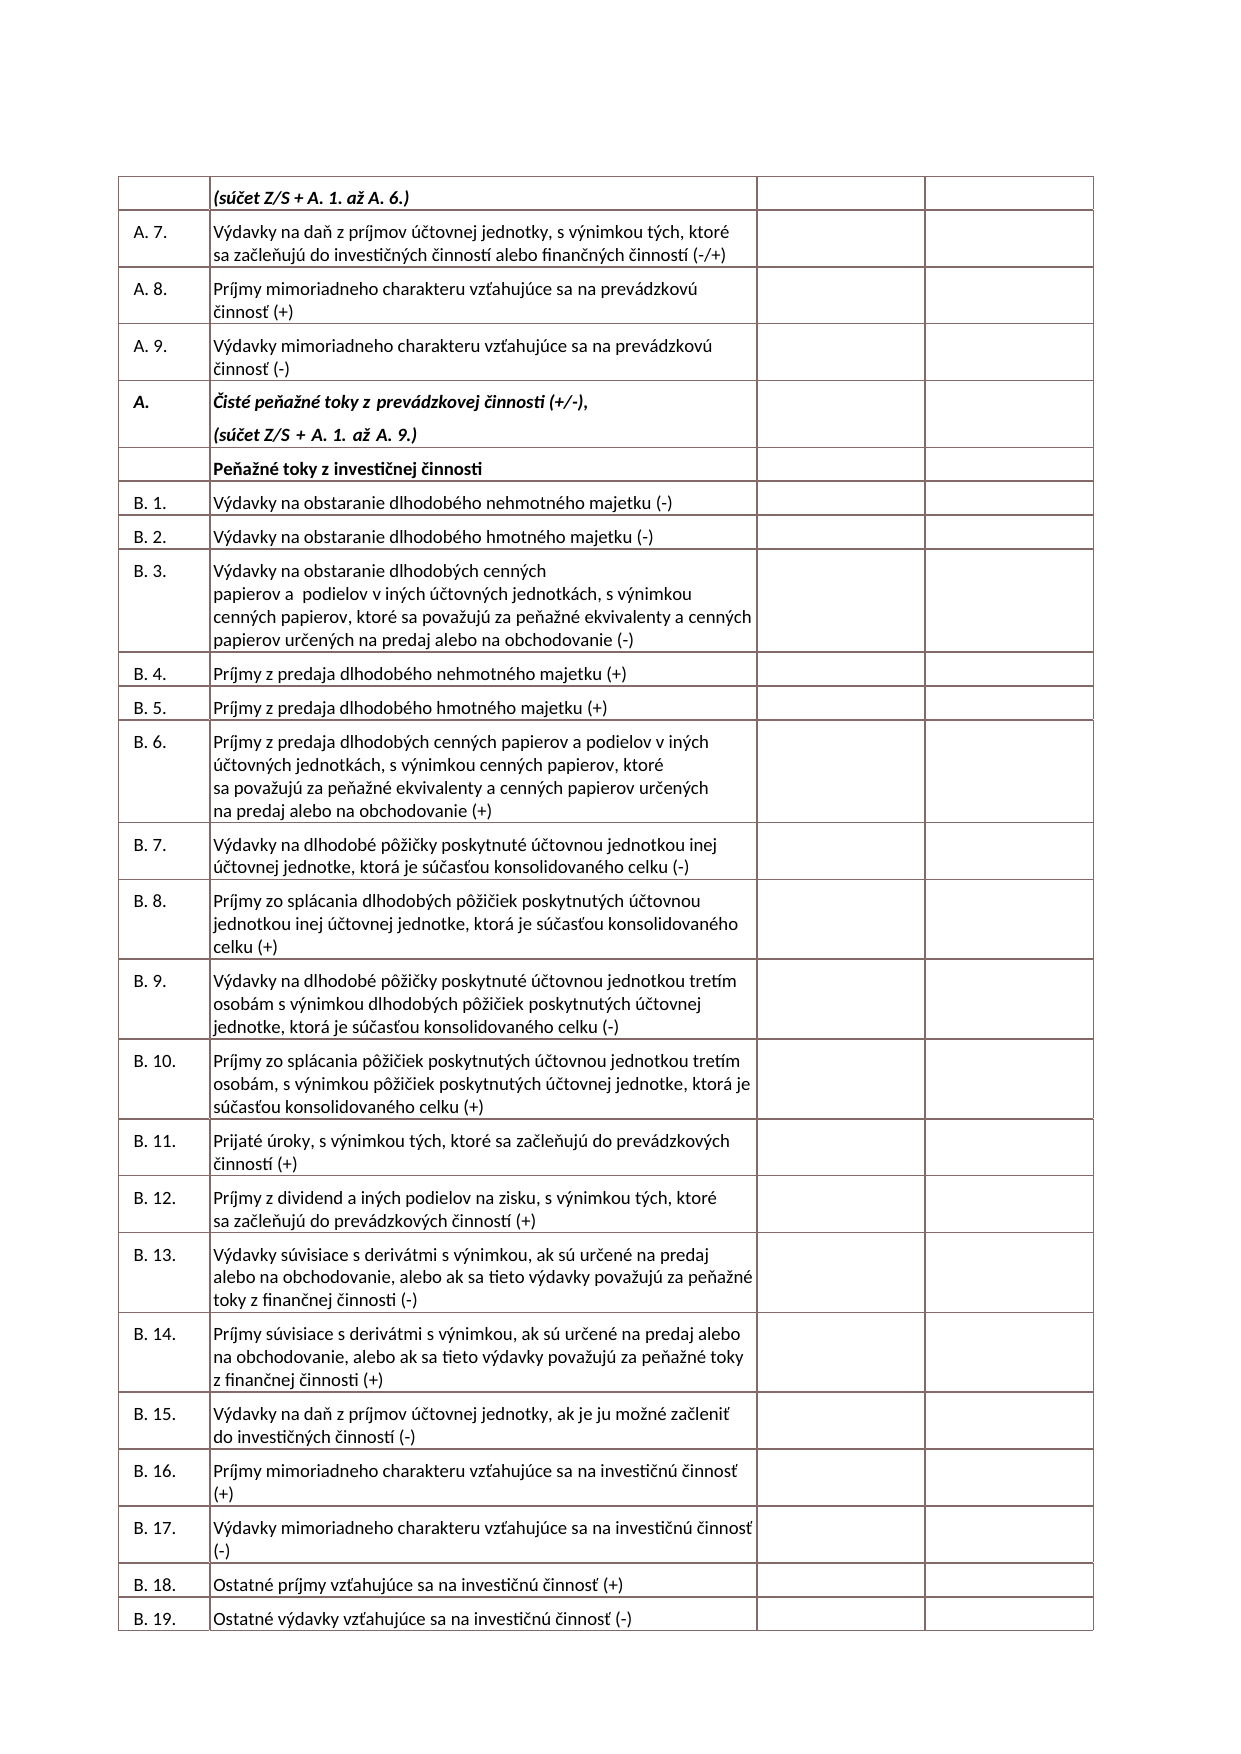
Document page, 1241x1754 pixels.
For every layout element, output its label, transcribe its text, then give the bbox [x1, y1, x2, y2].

table_cell [926, 960, 1093, 1038]
table_cell [758, 211, 924, 266]
table_cell B. 10. [119, 1040, 209, 1118]
table_cell [758, 1120, 924, 1175]
table_cell B. 3. [119, 550, 209, 651]
table_cell [926, 482, 1093, 514]
table_cell [758, 880, 924, 958]
table_cell [758, 1233, 924, 1312]
table_cell [926, 721, 1093, 822]
table_cell [926, 516, 1093, 548]
table_cell Peňažné toky z investičnej činnosti [211, 448, 756, 480]
table_cell B. 17. [119, 1507, 209, 1562]
table_cell [926, 653, 1093, 685]
table_cell B. 14. [119, 1313, 209, 1391]
table_cell [926, 550, 1093, 651]
table_cell Príjmy z predaja dlhodobých cenných papierov a podielov v iných účtovných jednotkách, s výnimkou cenných papierov, ktoré sa považujú za peňažné ekvivalenty a cenných papierov určených na predaj alebo na obchodovanie (+) [211, 721, 756, 822]
table_cell B. 13. [119, 1233, 209, 1312]
table_cell Príjmy zo splácania pôžičiek poskytnutých účtovnou jednotkou tretím osobám, s výnimkou pôžičiek poskytnutých účtovnej jednotke, ktorá je súčasťou konsolidovaného celku (+) [211, 1040, 756, 1118]
table_cell [926, 177, 1093, 209]
table_cell Príjmy z predaja dlhodobého hmotného majetku (+) [211, 687, 756, 719]
table_cell [758, 324, 924, 380]
table_cell [926, 1564, 1093, 1596]
table_cell Výdavky na daň z príjmov účtovnej jednotky, s výnimkou tých, ktoré sa začleňujú do investičných činností alebo finančných činností (-/+) [211, 211, 756, 266]
table_cell [758, 1176, 924, 1232]
table_cell Výdavky na daň z príjmov účtovnej jednotky, ak je ju možné začleniť do investičných činností (-) [211, 1393, 756, 1448]
table_cell B. 4. [119, 653, 209, 685]
table_cell [758, 823, 924, 879]
table_cell Výdavky na obstaranie dlhodobého nehmotného majetku (-) [211, 482, 756, 514]
table_cell [926, 1598, 1093, 1630]
table_cell Príjmy mimoriadneho charakteru vzťahujúce sa na prevádzkovú činnosť (+) [211, 268, 756, 323]
table_cell [119, 448, 209, 480]
table_cell [926, 880, 1093, 958]
table_cell Prijaté úroky, s výnimkou tých, ktoré sa začleňujú do prevádzkových činností (+) [211, 1120, 756, 1175]
table_cell Príjmy zo splácania dlhodobých pôžičiek poskytnutých účtovnou jednotkou inej účtovnej jednotke, ktorá je súčasťou konsolidovaného celku (+) [211, 880, 756, 958]
table_cell B. 2. [119, 516, 209, 548]
table_cell Príjmy mimoriadneho charakteru vzťahujúce sa na investičnú činnosť (+) [211, 1450, 756, 1505]
table_cell [758, 448, 924, 480]
table_cell Ostatné výdavky vzťahujúce sa na investičnú činnosť (-) [211, 1598, 756, 1630]
table_cell Príjmy z predaja dlhodobého nehmotného majetku (+) [211, 653, 756, 685]
table_cell [926, 687, 1093, 719]
table_cell [926, 1450, 1093, 1505]
table_cell B. 16. [119, 1450, 209, 1505]
table_cell A. 9. [119, 324, 209, 380]
table_cell [758, 653, 924, 685]
table_cell [758, 1313, 924, 1391]
table_cell B. 6. [119, 721, 209, 822]
table_cell [758, 381, 924, 447]
table_cell Ostatné príjmy vzťahujúce sa na investičnú činnosť (+) [211, 1564, 756, 1596]
table_cell B. 18. [119, 1564, 209, 1596]
table_cell [758, 721, 924, 822]
table_cell B. 12. [119, 1176, 209, 1232]
table_cell B. 9. [119, 960, 209, 1038]
table_cell Príjmy z dividend a iných podielov na zisku, s výnimkou tých, ktoré sa začleňujú do prevádzkových činností (+) [211, 1176, 756, 1232]
table_cell Výdavky na dlhodobé pôžičky poskytnuté účtovnou jednotkou inej účtovnej jednotke, ktorá je súčasťou konsolidovaného celku (-) [211, 823, 756, 879]
table_cell Výdavky na obstaranie dlhodobého hmotného majetku (-) [211, 516, 756, 548]
table_cell [758, 687, 924, 719]
table_cell B. 7. [119, 823, 209, 879]
table_cell [926, 1176, 1093, 1232]
table_cell [926, 823, 1093, 879]
table_cell Príjmy súvisiace s derivátmi s výnimkou, ak sú určené na predaj alebo na obchodovanie, alebo ak sa tieto výdavky považujú za peňažné toky z finančnej činnosti (+) [211, 1313, 756, 1391]
table_cell B. 1. [119, 482, 209, 514]
table_cell [758, 960, 924, 1038]
table_cell Výdavky súvisiace s derivátmi s výnimkou, ak sú určené na predaj alebo na obchodovanie, alebo ak sa tieto výdavky považujú za peňažné toky z finančnej činnosti (-) [211, 1233, 756, 1312]
table_cell [926, 1313, 1093, 1391]
table_cell [926, 211, 1093, 266]
table_cell [926, 1040, 1093, 1118]
table_cell [758, 1040, 924, 1118]
table_cell B. 19. [119, 1598, 209, 1630]
table_cell A. [119, 381, 209, 447]
table_cell [119, 177, 209, 209]
table_cell Výdavky na obstaranie dlhodobých cenných papierov a podielov v iných účtovných jednotkách, s výnimkou cenných papierov, ktoré sa považujú za peňažné ekvivalenty a cenných papierov určených na predaj alebo na obchodovanie (-) [211, 550, 756, 651]
table_cell [926, 1120, 1093, 1175]
table_cell B. 11. [119, 1120, 209, 1175]
table_cell [926, 268, 1093, 323]
table_cell Výdavky mimoriadneho charakteru vzťahujúce sa na prevádzkovú činnosť (-) [211, 324, 756, 380]
table_cell [758, 516, 924, 548]
table_cell [758, 550, 924, 651]
table_cell [926, 1233, 1093, 1312]
table_cell A. 7. [119, 211, 209, 266]
table_cell [758, 1507, 924, 1562]
table_cell [758, 1393, 924, 1448]
table_cell Výdavky na dlhodobé pôžičky poskytnuté účtovnou jednotkou tretím osobám s výnimkou dlhodobých pôžičiek poskytnutých účtovnej jednotke, ktorá je súčasťou konsolidovaného celku (-) [211, 960, 756, 1038]
table_cell B. 5. [119, 687, 209, 719]
table_cell [758, 177, 924, 209]
table_cell [926, 381, 1093, 447]
table_cell [758, 482, 924, 514]
table_cell [758, 1450, 924, 1505]
table_cell B. 8. [119, 880, 209, 958]
table_cell [926, 448, 1093, 480]
table_cell [926, 1393, 1093, 1448]
table_cell [758, 268, 924, 323]
table_cell Výdavky mimoriadneho charakteru vzťahujúce sa na investičnú činnosť (-) [211, 1507, 756, 1562]
table_cell A. 8. [119, 268, 209, 323]
table_cell [926, 1507, 1093, 1562]
table_cell (súčet Z/S + A. 1. až A. 6.) [211, 177, 756, 209]
table_cell [758, 1564, 924, 1596]
table_cell [758, 1598, 924, 1630]
table_cell [926, 324, 1093, 380]
table_cell B. 15. [119, 1393, 209, 1448]
table_cell Čisté peňažné toky z prevádzkovej činnosti (+/-), (súčet Z/S + A. 1. až A. 9.) [211, 381, 756, 447]
